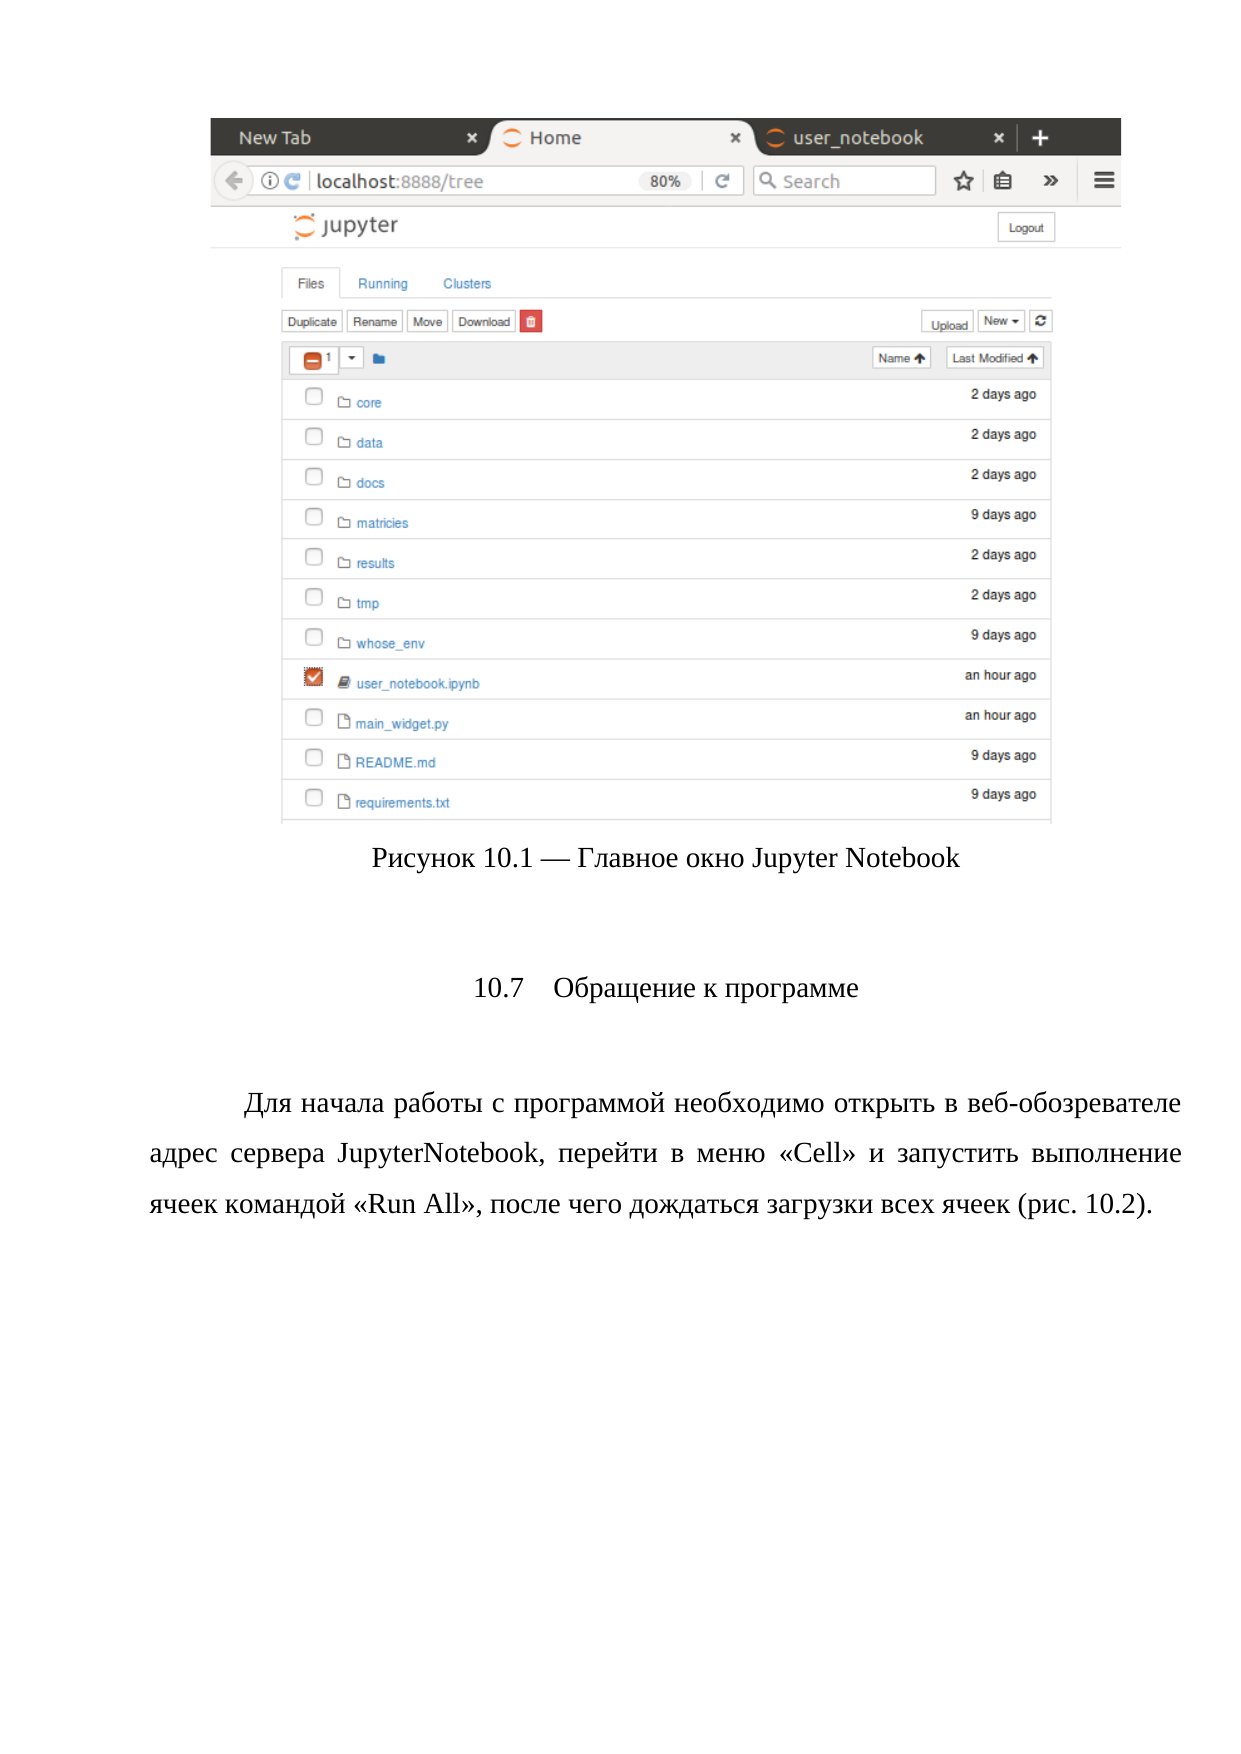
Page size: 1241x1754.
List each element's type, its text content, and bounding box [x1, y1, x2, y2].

text Рисунок 10.1 — Главное окно Jupyter Notebook [149, 824, 1182, 874]
picture [210, 118, 1122, 824]
text Для начала работы с программой необходимо открыть в веб-обозревателе адрес сервера JupyterNotebook, перейти в меню «Cell» и запустить выполнение ячеек командой «Run All», после чего дождаться загрузки всех ячеек (рис. 10.2). [149, 1085, 1182, 1219]
text 10.7 Обращение к программе [149, 970, 1182, 1003]
